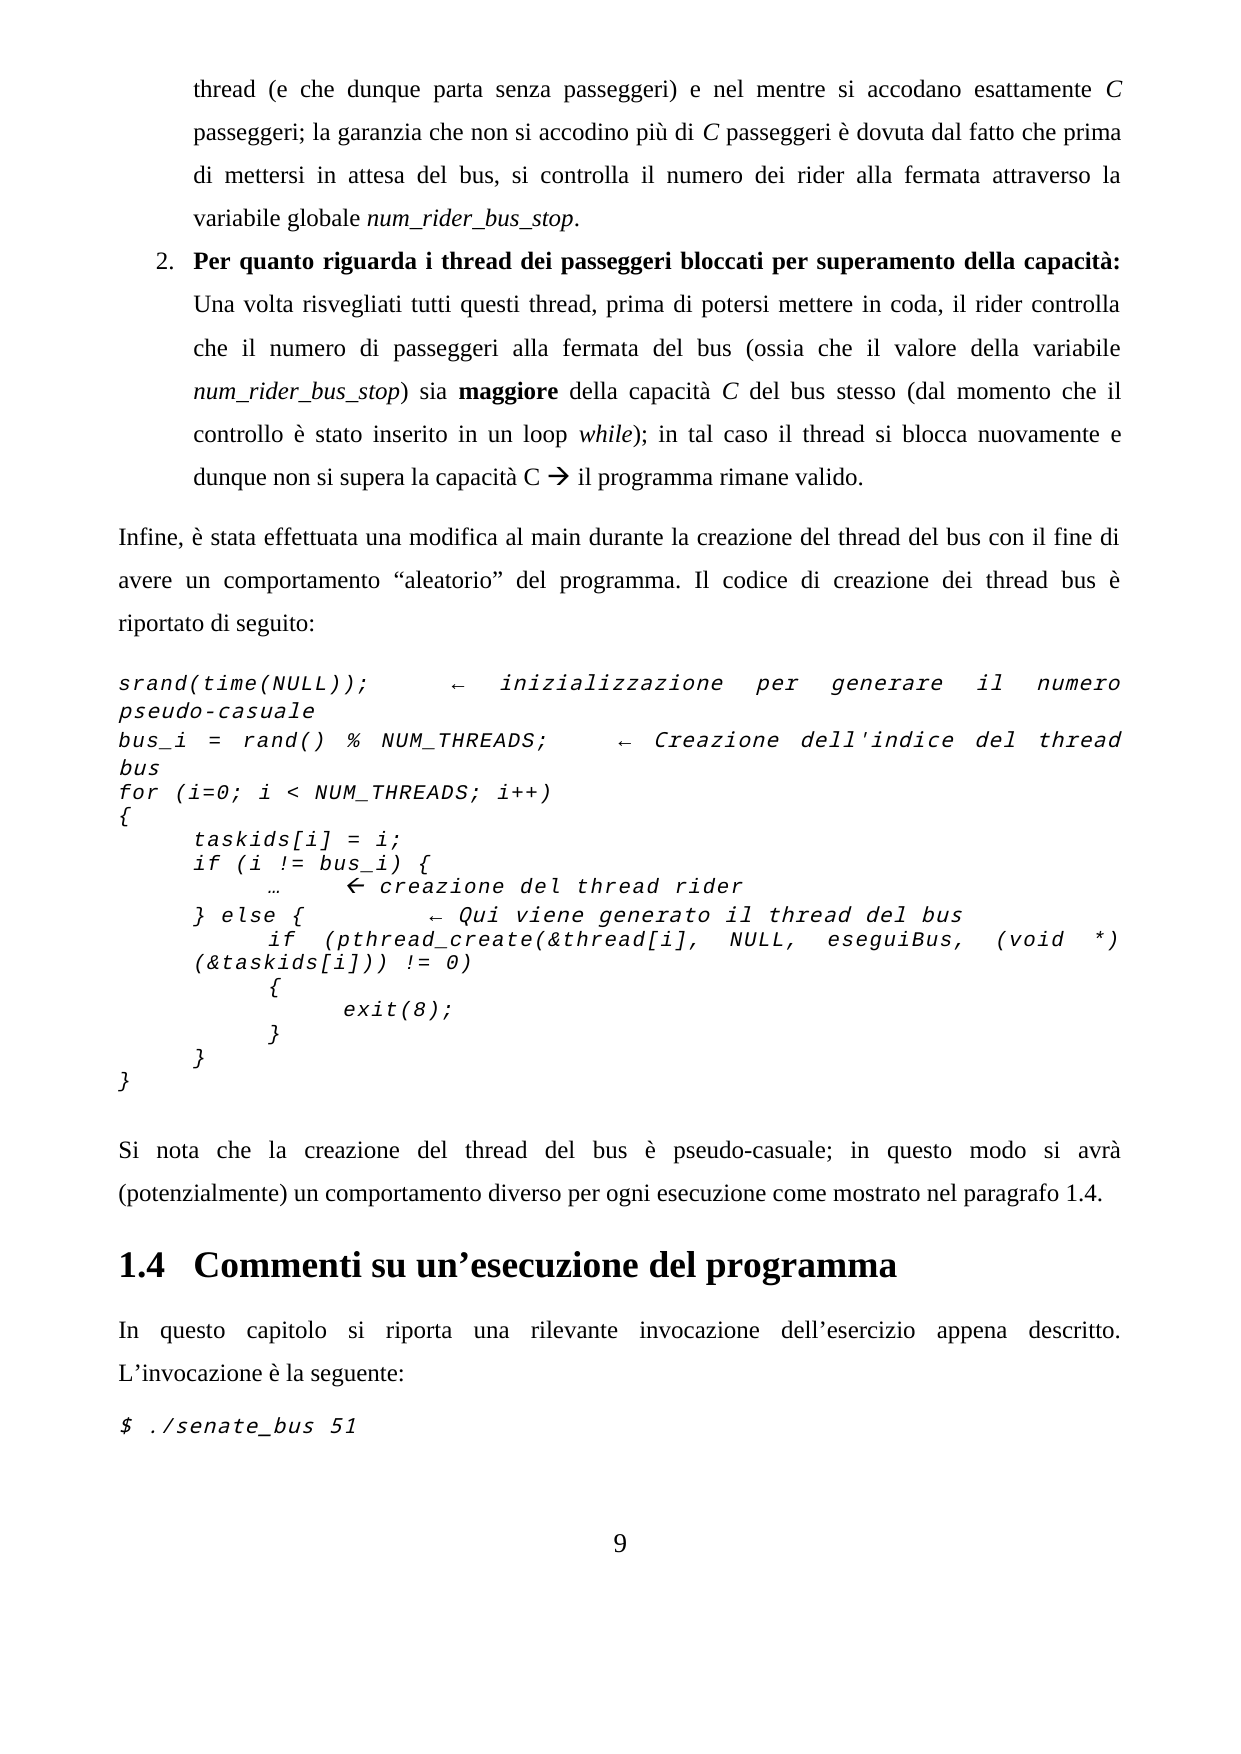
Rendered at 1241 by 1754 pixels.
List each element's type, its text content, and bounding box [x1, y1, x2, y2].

text exit(8); [268, 999, 1122, 1023]
text { [193, 976, 1122, 999]
text Si nota che la creazione del thread del bus è pseudo-casuale; in questo modo si avrà (potenzialmente) un comportamento diverso per ogni esecuzione come mostrato nel paragrafo 1.4. [118, 1135, 1122, 1207]
text } [193, 1023, 1122, 1047]
text } else { ← Qui viene generato il thread del bus [118, 900, 1122, 928]
text { [118, 805, 1122, 829]
text for (i=0; i < NUM_THREADS; i++) [118, 782, 1122, 805]
text Infine, è stata effettuata una modifica al main durante la creazione del thread del bus con il fine di avere un comportamento “aleatorio” del programma. Il codice di creazione dei thread bus è riportato di seguito: [118, 522, 1122, 637]
text …  creazione del thread rider [193, 876, 1122, 900]
list thread (e che dunque parta senza passeggeri) e nel mentre si accodano esattamente C passeggeri; la garanzia che non si accodino più di C passeggeri è dovuta dal fatto che prima di mettersi in attesa del bus, si controlla il numero dei rider alla fermata attraverso la variabile globale num_rider_bus_stop. [156, 74, 1122, 232]
text In questo capitolo si riporta una rilevante invocazione dell’esercizio appena descritto. L’invocazione è la seguente: [118, 1315, 1122, 1387]
text srand(time(NULL)); ← inizializzazione per generare il numero pseudo-casuale [118, 668, 1122, 725]
list Per quanto riguarda i thread dei passeggeri bloccati per superamento della capacità: Una volta risvegliati tutti questi thread, prima di potersi mettere in coda, il rider controlla che il numero di passeggeri alla fermata del bus (ossia che il valore della variabile num_rider_bus_stop) sia maggiore della capacità C del bus stesso (dal momento che il controllo è stato inserito in un loop while); in tal caso il thread si blocca nuovamente e dunque non si supera la capacità C  il programma rimane valido. [156, 246, 1122, 491]
text if (pthread_create(&thread[i], NULL, eseguiBus, (void *) (&taskids[i])) != 0) [193, 928, 1122, 976]
text taskids[i] = i; [118, 829, 1122, 853]
list Commenti su un’esecuzione del programma [118, 1242, 1122, 1286]
text } [118, 1047, 1122, 1070]
text } [118, 1070, 1122, 1094]
text if (i != bus_i) { [118, 853, 1122, 876]
text $ ./senate_bus 51 [118, 1411, 1122, 1440]
text bus_i = rand() % NUM_THREADS; ← Creazione dell'indice del thread bus [118, 725, 1122, 782]
